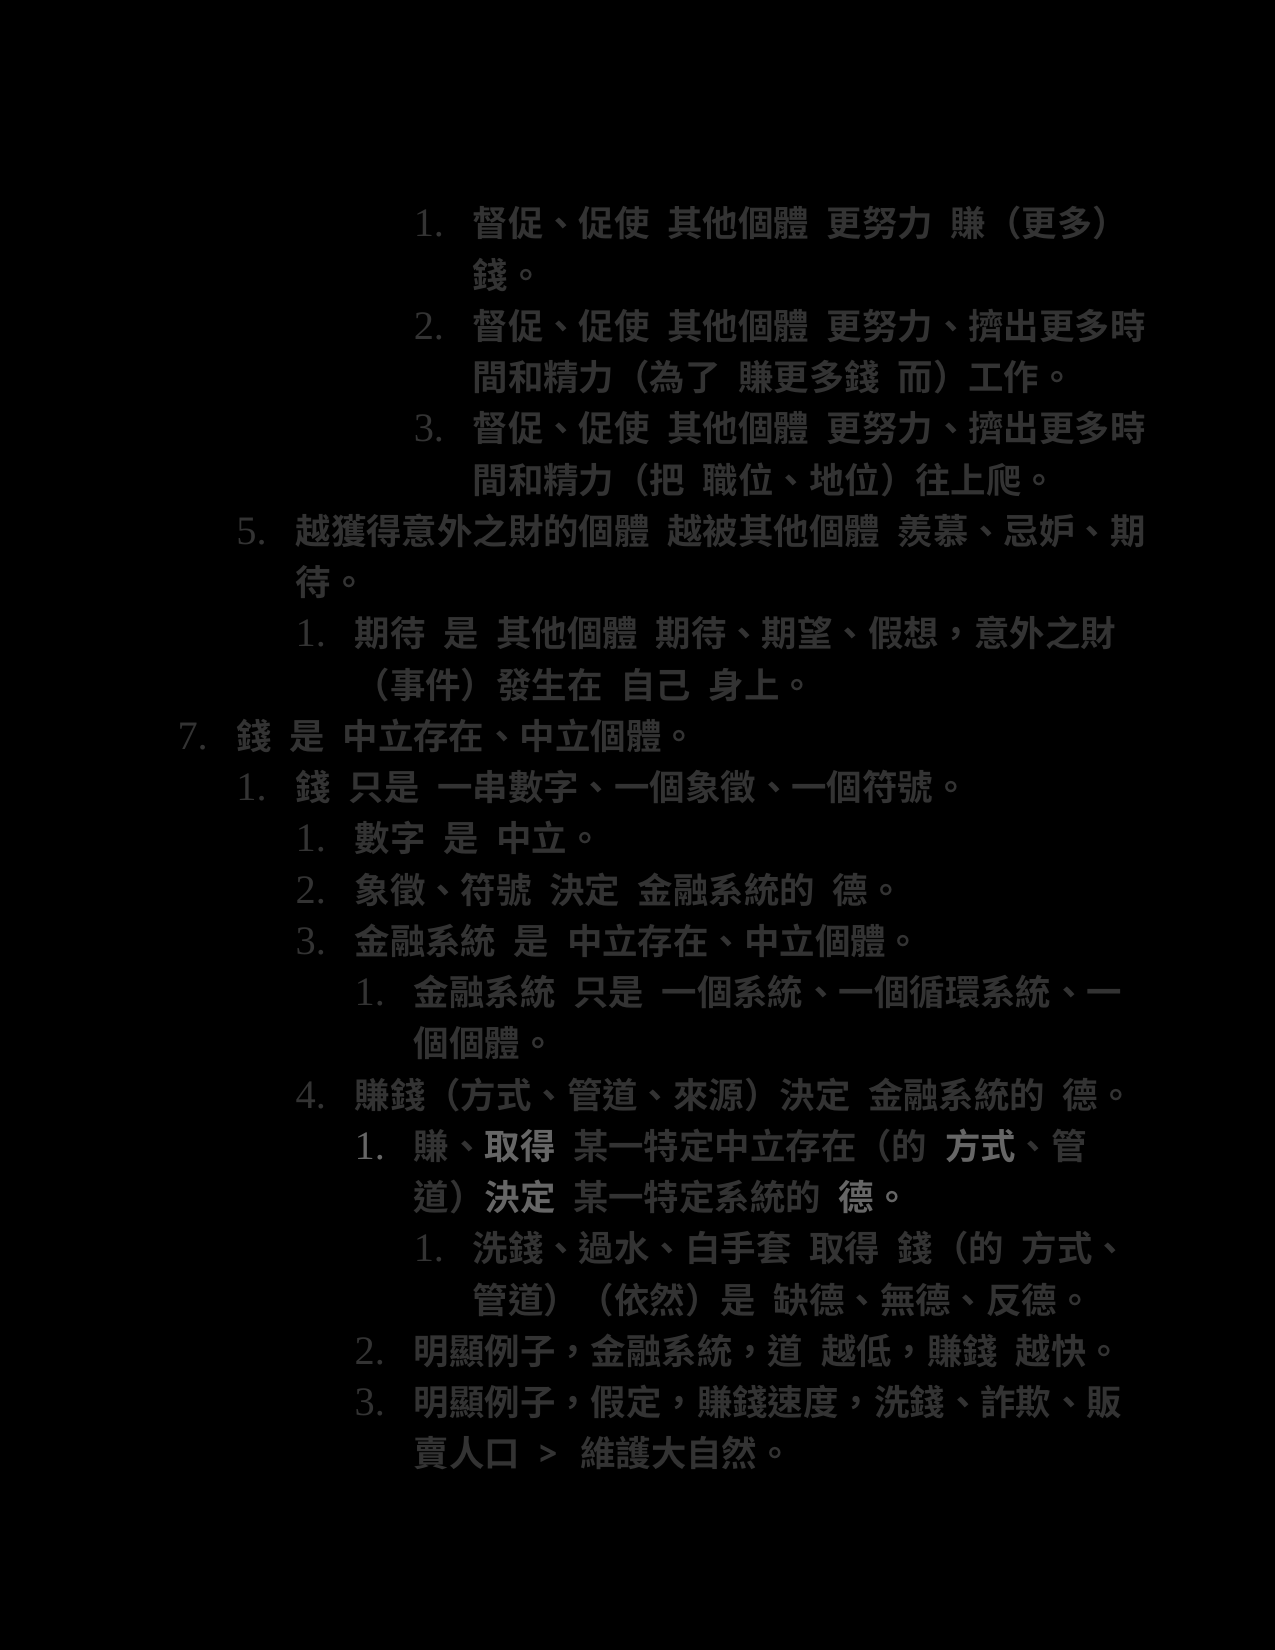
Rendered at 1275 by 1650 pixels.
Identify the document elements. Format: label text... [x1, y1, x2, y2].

list 洗錢、過水、白手套 取得 錢（的 方式、管道）（依然）是 缺德、無德、反德。 [413, 1221, 1157, 1323]
list 賺、取得 某一特定中立存在（的 方式、管道）決定 某一特定系統的 德。 [354, 1118, 1157, 1221]
list 錢 是 中立存在、中立個體。 [177, 708, 1157, 759]
list 賺錢（方式、管道、來源）決定 金融系統的 德。 [295, 1067, 1157, 1118]
list 督促、促使 其他個體 更努力、擠出更多時間和精力（把 職位、地位）往上爬。 [413, 401, 1157, 503]
list 明顯例子，假定，賺錢速度，洗錢、詐欺、販賣人口 > 維護大自然。 [354, 1374, 1157, 1477]
list 明顯例子，金融系統，道 越低，賺錢 越快。 [354, 1323, 1157, 1374]
list 數字 是 中立。 [295, 811, 1157, 862]
list 督促、促使 其他個體 更努力 賺（更多）錢。 [413, 196, 1157, 298]
list 金融系統 是 中立存在、中立個體。 [295, 913, 1157, 964]
list 越獲得意外之財的個體 越被其他個體 羨慕、忌妒、期待。 [236, 503, 1157, 606]
list 象徵、符號 決定 金融系統的 德。 [295, 862, 1157, 913]
list 金融系統 只是 一個系統、一個循環系統、一個個體。 [354, 964, 1157, 1067]
list 期待 是 其他個體 期待、期望、假想，意外之財（事件）發生在 自己 身上。 [295, 606, 1157, 708]
list 錢 只是 一串數字、一個象徵、一個符號。 [236, 759, 1157, 811]
list 督促、促使 其他個體 更努力、擠出更多時間和精力（為了 賺更多錢 而）工作。 [413, 298, 1157, 401]
